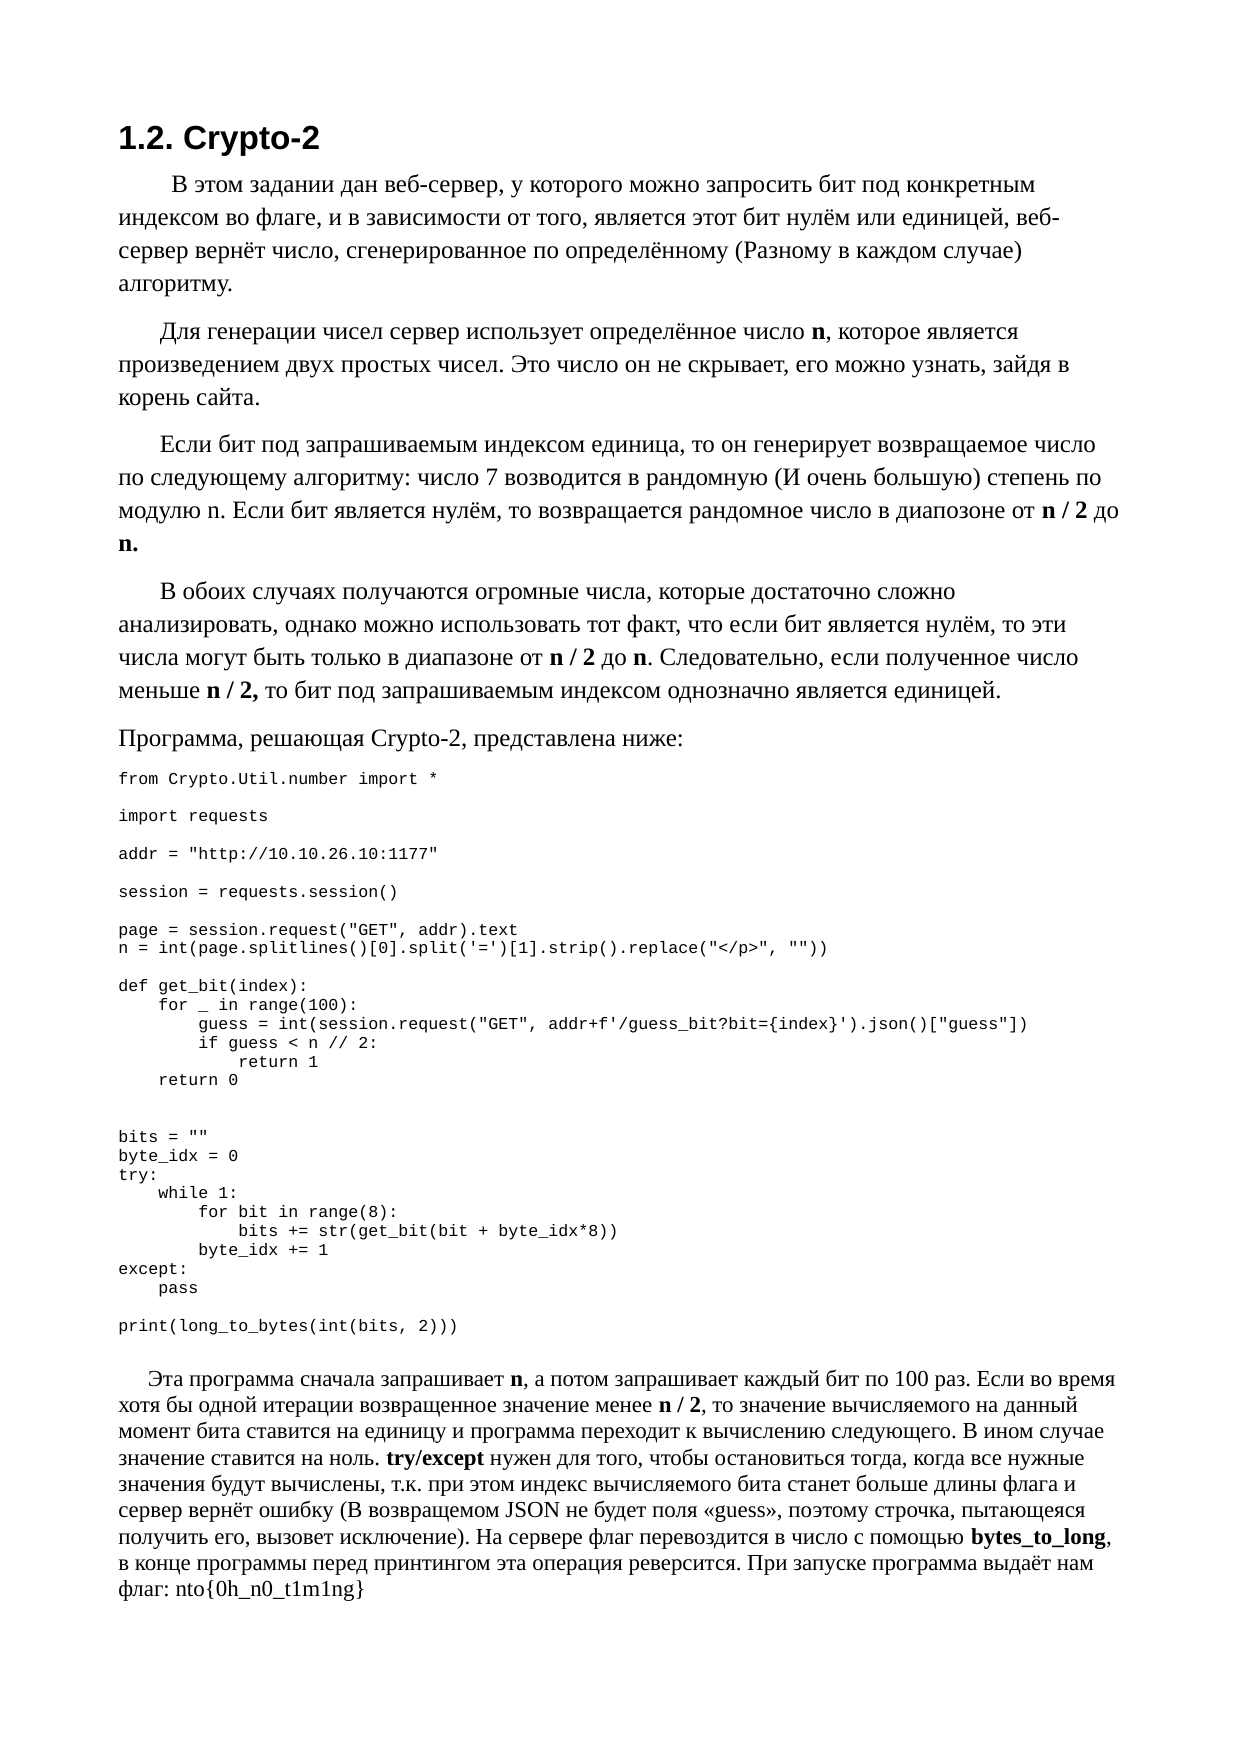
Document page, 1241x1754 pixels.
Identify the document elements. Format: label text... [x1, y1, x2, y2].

text bits += str(get_bit(bit + byte_idx*8)) [118, 1223, 1122, 1242]
text try: [118, 1166, 1122, 1185]
text В этом задании дан веб-сервер, у которого можно запросить бит под конкретным индексом во флаге, и в зависимости от того, является этот бит нулём или единицей, веб-сервер вернёт число, сгенерированное по определённому (Разному в каждом случае) алгоритму. [118, 169, 1122, 297]
text Если бит под запрашиваемым индексом единица, то он генерирует возвращаемое число по следующему алгоритму: число 7 возводится в рандомную (И очень большую) степень по модулю n. Если бит является нулём, то возвращается рандомное число в диапозоне от n / 2 до n. [118, 429, 1122, 557]
text Программа, решающая Crypto-2, представлена ниже: [118, 723, 1122, 751]
text guess = int(session.request("GET", addr+f'/guess_bit?bit={index}').json()["guess"]) [118, 1015, 1122, 1034]
text pass [118, 1279, 1122, 1298]
text return 1 [118, 1053, 1122, 1072]
text byte_idx += 1 [118, 1242, 1122, 1261]
text for _ in range(100): [118, 997, 1122, 1015]
text page = session.request("GET", addr).text [118, 921, 1122, 940]
text byte_idx = 0 [118, 1147, 1122, 1166]
text def get_bit(index): [118, 978, 1122, 997]
text from Crypto.Util.number import * [118, 770, 1122, 789]
text if guess < n // 2: [118, 1034, 1122, 1053]
text Для генерации чисел сервер использует определённое число n, которое является произведением двух простых чисел. Это число он не скрывает, его можно узнать, зайдя в корень сайта. [118, 316, 1122, 411]
text for bit in range(8): [118, 1204, 1122, 1223]
text return 0 [118, 1072, 1122, 1091]
text print(long_to_bytes(int(bits, 2))) [118, 1317, 1122, 1336]
text addr = "http://10.10.26.10:1177" [118, 846, 1122, 864]
text except: [118, 1261, 1122, 1279]
text n = int(page.splitlines()[0].split('=')[1].strip().replace("</p>", "")) [118, 940, 1122, 959]
subtitle 1.2. Crypto-2 [118, 118, 1122, 157]
text session = requests.session() [118, 883, 1122, 902]
text В обоих случаях получаются огромные числа, которые достаточно сложно анализировать, однако можно использовать тот факт, что если бит является нулём, то эти числа могут быть только в диапазоне от n / 2 до n. Следовательно, если полученное число меньше n / 2, то бит под запрашиваемым индексом однозначно является единицей. [118, 576, 1122, 704]
text import requests [118, 808, 1122, 827]
text Эта программа сначала запрашивает n, а потом запрашивает каждый бит по 100 раз. Если во время хотя бы одной итерации возвращенное значение менее n / 2, то значение вычисляемого на данный момент бита ставится на единицу и программа переходит к вычислению следующего. В ином случае значение ставится на ноль. try/except нужен для того, чтобы остановиться тогда, когда все нужные значения будут вычислены, т.к. при этом индекс вычисляемого бита станет больше длины флага и сервер вернёт ошибку (В возвращемом JSON не будет поля «guess», поэтому строчка, пытающеяся получить его, вызовет исключение). На сервере флаг перевоздится в число с помощью bytes_to_long, в конце программы перед принтингом эта операция реверсится. При запуске программа выдаёт нам флаг: nto{0h_n0_t1m1ng} [118, 1365, 1122, 1602]
text while 1: [118, 1185, 1122, 1204]
text bits = "" [118, 1128, 1122, 1147]
